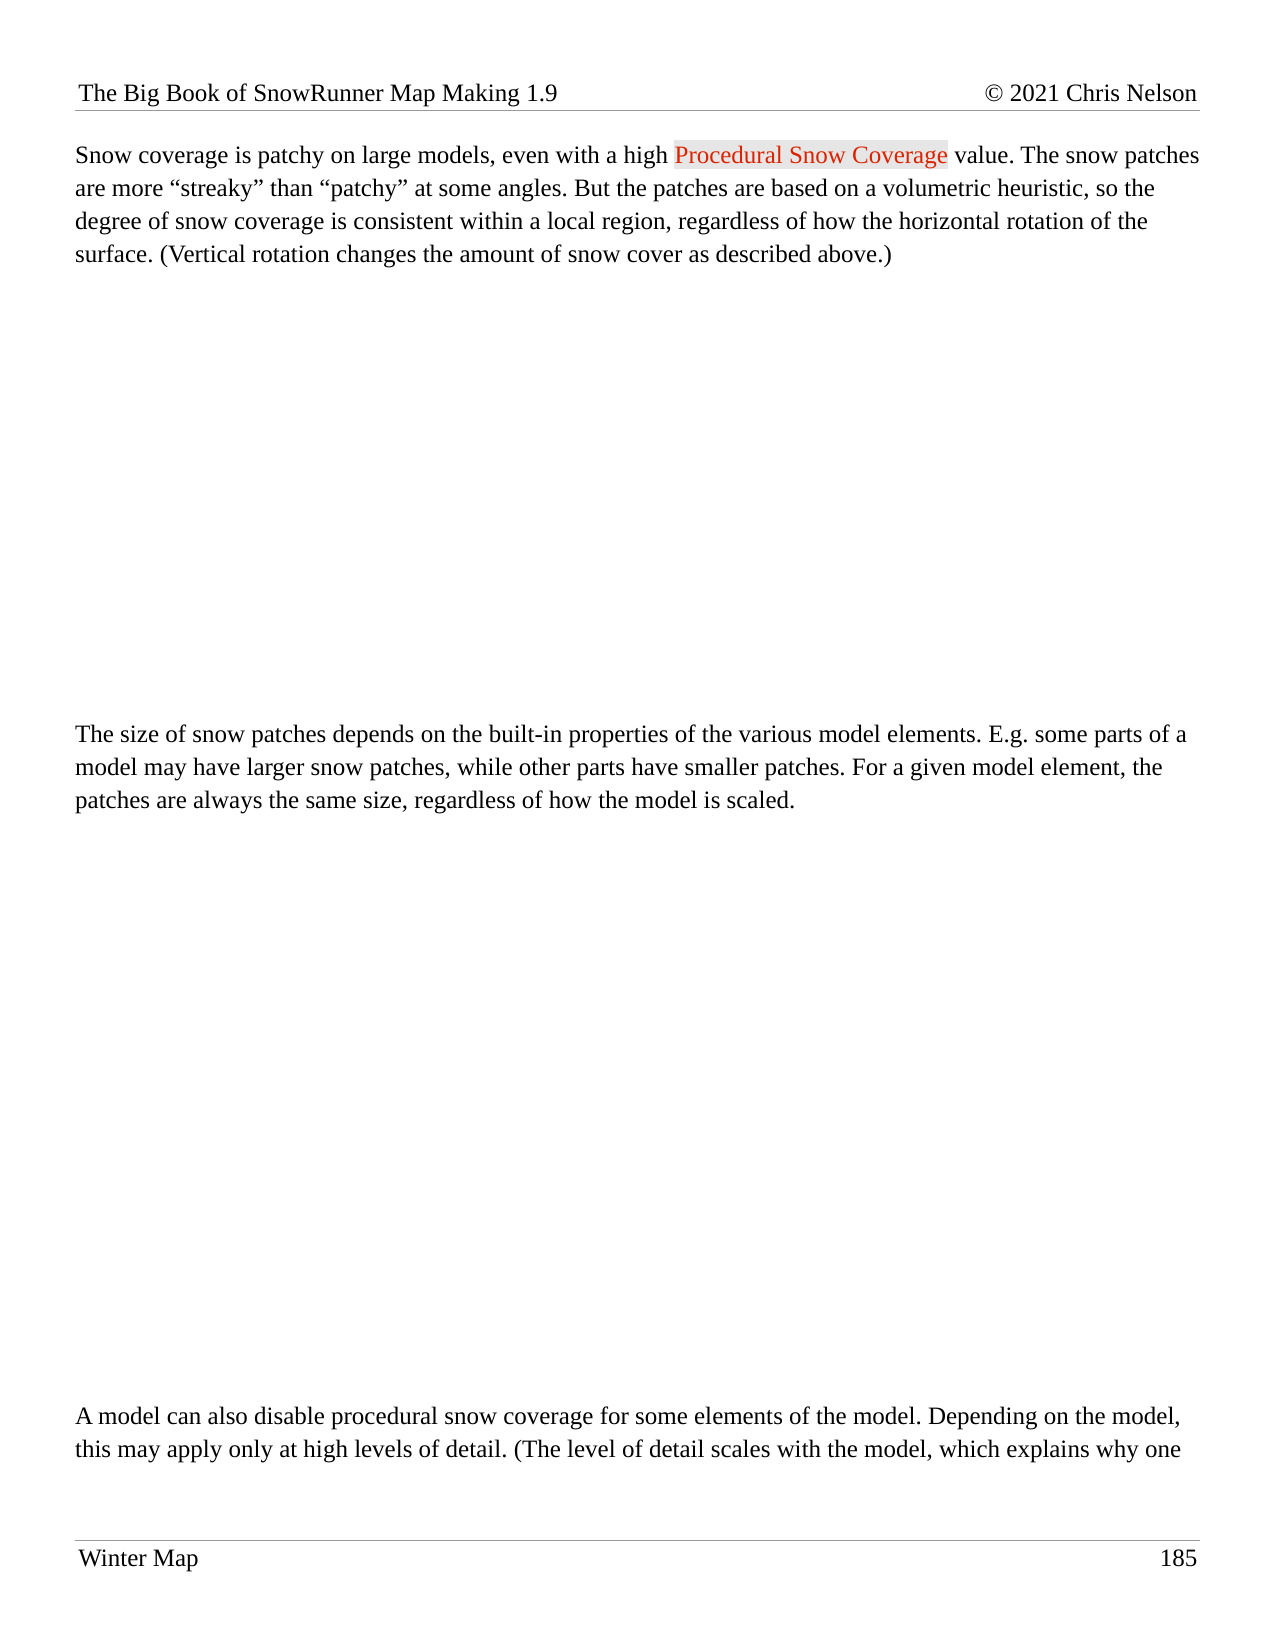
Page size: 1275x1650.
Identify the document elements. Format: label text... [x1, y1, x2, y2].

text A model can also disable procedural snow coverage for some elements of the model. Depending on the model, this may apply only at high levels of detail. (The level of detail scales with the model, which explains why one [75, 1401, 1200, 1463]
text Snow coverage is patchy on large models, even with a high Procedural Snow Coverage value. The snow patches are more “streaky” than “patchy” at some angles. But the patches are based on a volumetric heuristic, so the degree of snow coverage is consistent within a local region, regardless of how the horizontal rotation of the surface. (Vertical rotation changes the amount of snow cover as described above.) [75, 140, 1200, 268]
text The size of snow patches depends on the built-in properties of the various model elements. E.g. some parts of a model may have larger snow patches, while other parts have smaller patches. For a given model element, the patches are always the same size, regardless of how the model is scaled. [75, 719, 1200, 814]
